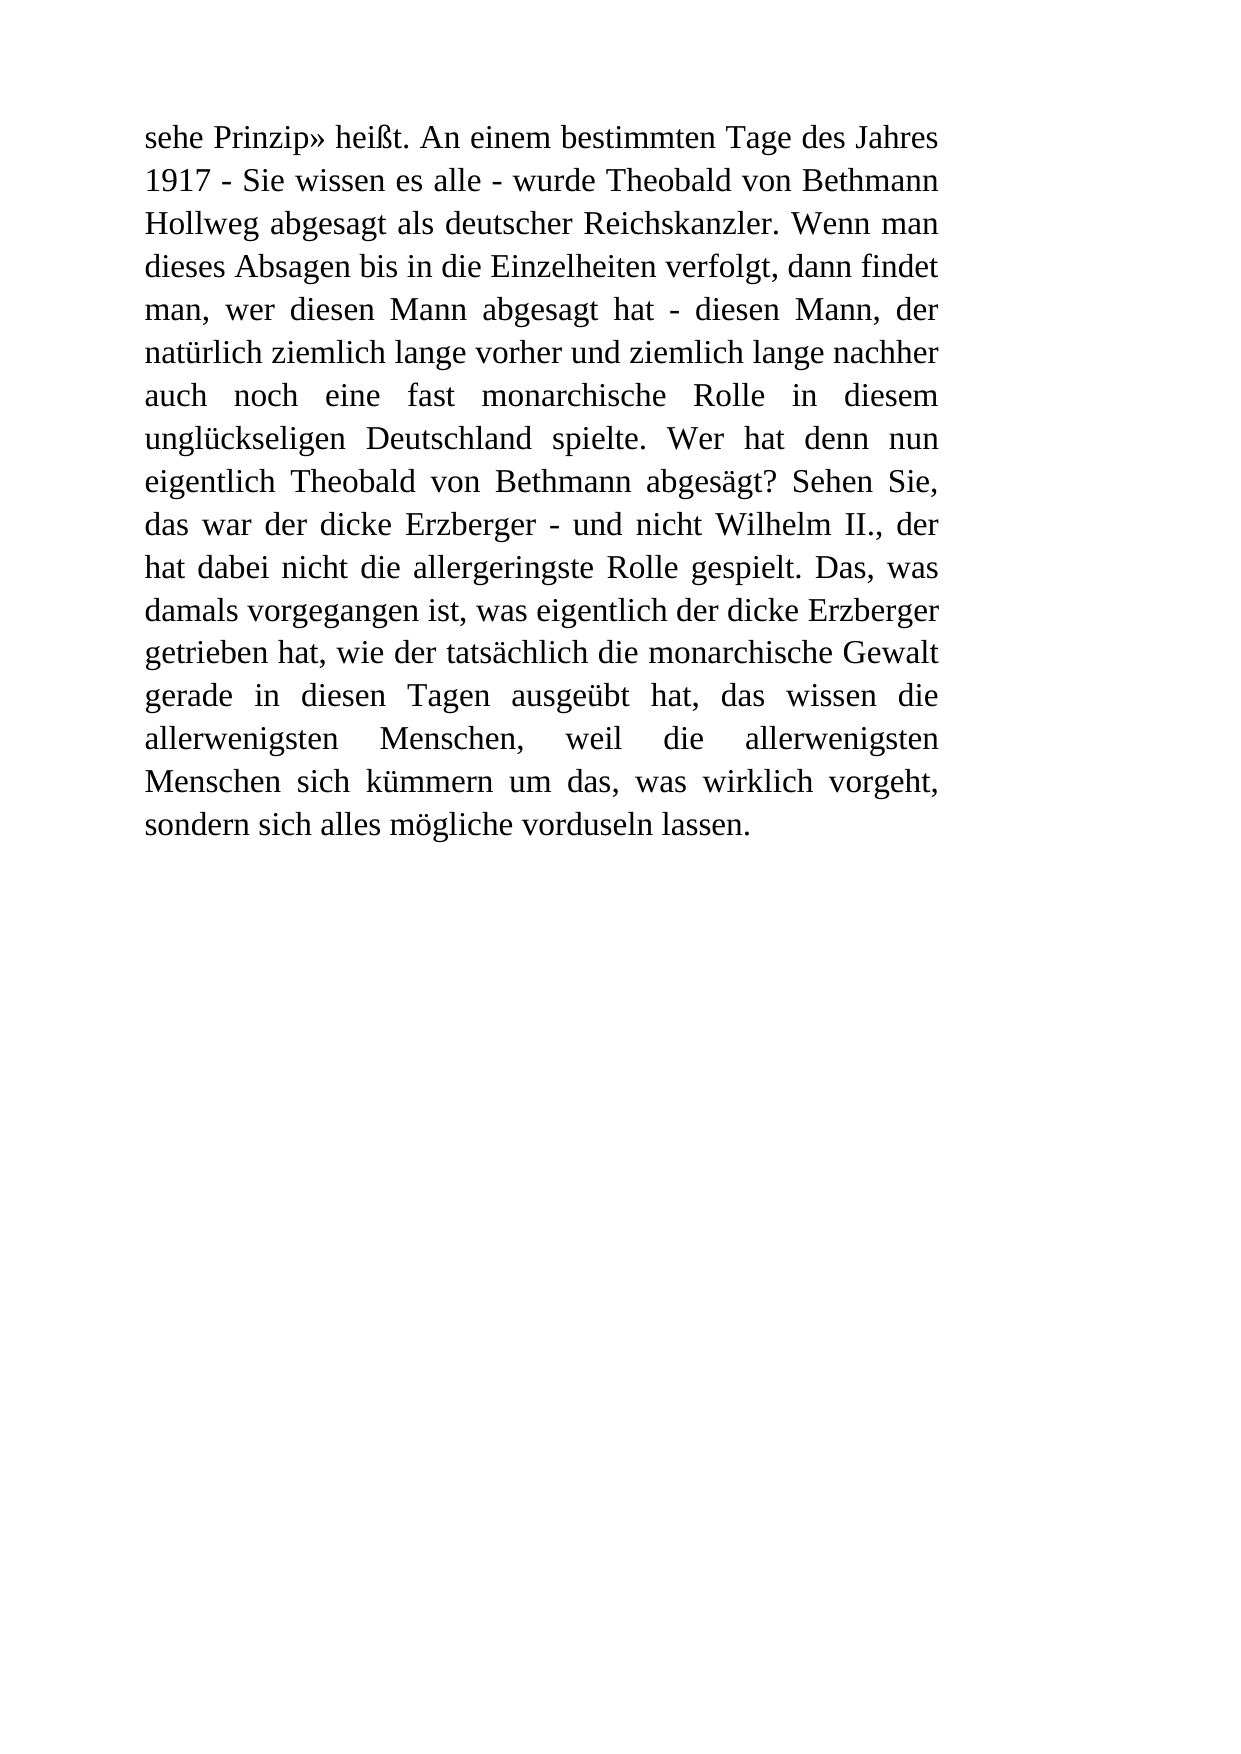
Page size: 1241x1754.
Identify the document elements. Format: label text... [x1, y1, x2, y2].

text sehe Prinzip» heißt. An einem bestimmten Tage des Jahres 1917 - Sie wissen es alle - wurde Theobald von Bethmann Hollweg abgesagt als deutscher Reichskanzler. Wenn man dieses Absagen bis in die Einzelheiten verfolgt, dann findet man, wer diesen Mann abgesagt hat - diesen Mann, der natürlich ziemlich lange vorher und ziemlich lange nachher auch noch eine fast monarchische Rolle in diesem unglückseligen Deutschland spielte. Wer hat denn nun eigentlich Theobald von Bethmann abgesägt? Sehen Sie, das war der dicke Erzberger - und nicht Wilhelm II., der hat dabei nicht die allergeringste Rolle gespielt. Das, was damals vorgegangen ist, was eigentlich der dicke Erzberger getrieben hat, wie der tatsächlich die monarchische Gewalt gerade in diesen Tagen ausgeübt hat, das wissen die allerwenigsten Menschen, weil die allerwenigsten Menschen sich kümmern um das, was wirklich vorgeht, sondern sich alles mögliche vorduseln lassen. [144, 118, 939, 843]
